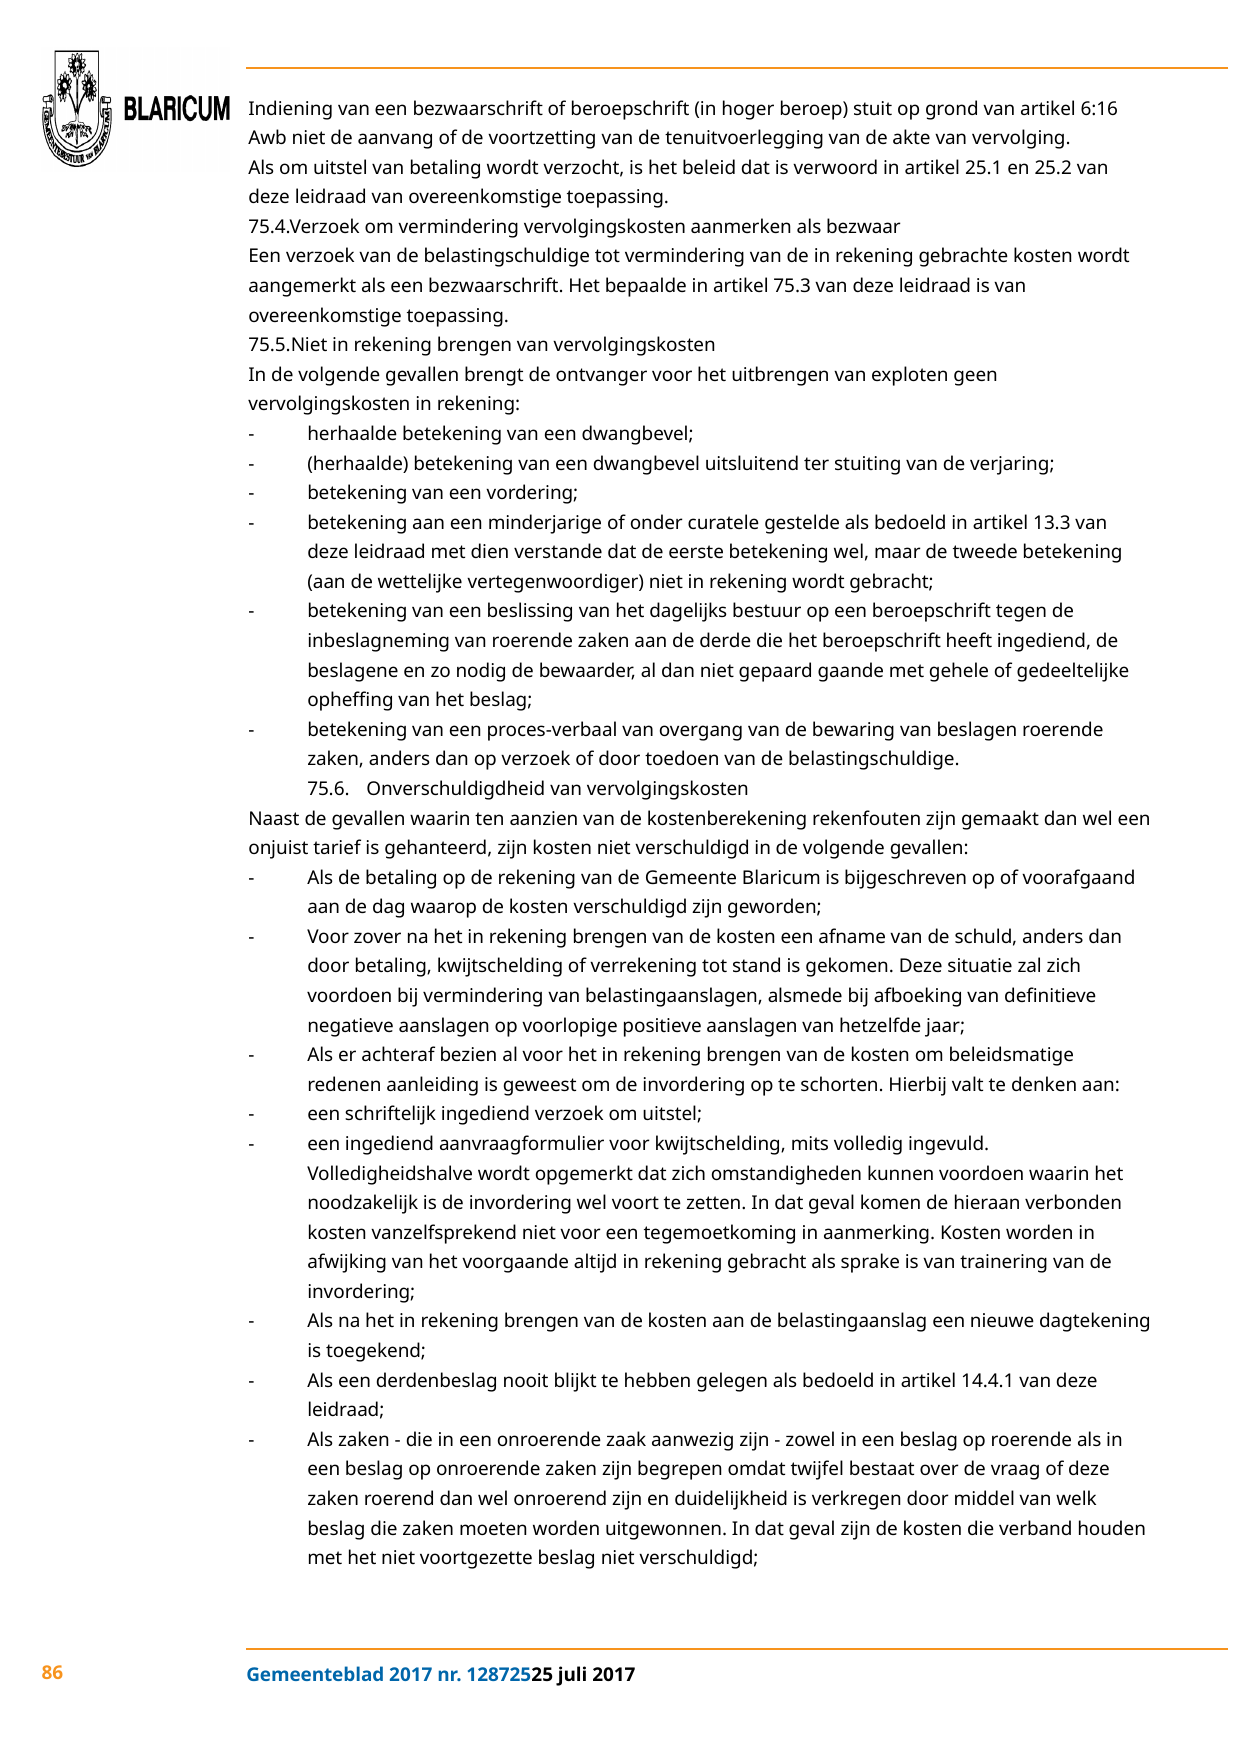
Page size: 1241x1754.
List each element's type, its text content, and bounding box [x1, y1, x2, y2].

list Als zaken - die in een onroerende zaak aanwezig zijn - zowel in een beslag op roerende als in een beslag op onroerende zaken zijn begrepen omdat twijfel bestaat over de vraag of deze zaken roerend dan wel onroerend zijn en duidelijkheid is verkregen door middel van welk beslag die zaken moeten worden uitgewonnen. In dat geval zijn de kosten die verband houden met het niet voortgezette beslag niet verschuldigd; [248, 1426, 1152, 1570]
text Als om uitstel van betaling wordt verzocht, is het beleid dat is verwoord in artikel 25.1 en 25.2 van deze leidraad van overeenkomstige toepassing. [248, 154, 1152, 209]
text 75.5.Niet in rekening brengen van vervolgingskosten [248, 331, 1152, 357]
list (herhaalde) betekening van een dwangbevel uitsluitend ter stuiting van de verjaring; [248, 450, 1152, 476]
list een ingediend aanvraagformulier voor kwijtschelding, mits volledig ingevuld. Volledigheidshalve wordt opgemerkt dat zich omstandigheden kunnen voordoen waarin het noodzakelijk is de invordering wel voort te zetten. In dat geval komen de hieraan verbonden kosten vanzelfsprekend niet voor een tegemoetkoming in aanmerking. Kosten worden in afwijking van het voorgaande altijd in rekening gebracht als sprake is van trainering van de invordering; [248, 1130, 1152, 1304]
list een schriftelijk ingediend verzoek om uitstel; [248, 1101, 1152, 1126]
list Als de betaling op de rekening van de Gemeente Blaricum is bijgeschreven op of voorafgaand aan de dag waarop de kosten verschuldigd zijn geworden; [248, 864, 1152, 919]
text Naast de gevallen waarin ten aanzien van de kostenberekening rekenfouten zijn gemaakt dan wel een onjuist tarief is gehanteerd, zijn kosten niet verschuldigd in de volgende gevallen: [248, 805, 1152, 860]
text In de volgende gevallen brengt de ontvanger voor het uitbrengen van exploten geen vervolgingskosten in rekening: [248, 361, 1152, 416]
list Onverschuldigdheid van vervolgingskosten [307, 775, 1152, 801]
list betekening van een beslissing van het dagelijks bestuur op een beroepschrift tegen de inbeslagneming van roerende zaken aan de derde die het beroepschrift heeft ingediend, de beslagene en zo nodig de bewaarder, al dan niet gepaard gaande met gehele of gedeeltelijke opheffing van het beslag; [248, 598, 1152, 712]
list Als er achteraf bezien al voor het in rekening brengen van de kosten om beleidsmatige redenen aanleiding is geweest om de invordering op te schorten. Hierbij valt te denken aan: [248, 1041, 1152, 1097]
text Indiening van een bezwaarschrift of beroepschrift (in hoger beroep) stuit op grond van artikel 6:16 Awb niet de aanvang of de voortzetting van de tenuitvoerlegging van de akte van vervolging. [248, 95, 1152, 150]
text Een verzoek van de belastingschuldige tot vermindering van de in rekening gebrachte kosten wordt aangemerkt als een bezwaarschrift. Het bepaalde in artikel 75.3 van deze leidraad is van overeenkomstige toepassing. [248, 243, 1152, 328]
list betekening van een vordering; [248, 479, 1152, 505]
list Als een derdenbeslag nooit blijkt te hebben gelegen als bedoeld in artikel 14.4.1 van deze leidraad; [248, 1367, 1152, 1422]
list betekening van een proces-verbaal van overgang van de bewaring van beslagen roerende zaken, anders dan op verzoek of door toedoen van de belastingschuldige. [248, 716, 1152, 771]
list Als na het in rekening brengen van de kosten aan de belastingaanslag een nieuwe dagtekening is toegekend; [248, 1308, 1152, 1363]
list betekening aan een minderjarige of onder curatele gestelde als bedoeld in artikel 13.3 van deze leidraad met dien verstande dat de eerste betekening wel, maar de tweede betekening (aan de wettelijke vertegenwoordiger) niet in rekening wordt gebracht; [248, 509, 1152, 594]
text 75.4.Verzoek om vermindering vervolgingskosten aanmerken als bezwaar [248, 213, 1152, 239]
list Voor zover na het in rekening brengen van de kosten een afname van de schuld, anders dan door betaling, kwijtschelding of verrekening tot stand is gekomen. Deze situatie zal zich voordoen bij vermindering van belastingaanslagen, alsmede bij afboeking van definitieve negatieve aanslagen op voorlopige positieve aanslagen van hetzelfde jaar; [248, 923, 1152, 1038]
list herhaalde betekening van een dwangbevel; [248, 420, 1152, 446]
picture [41, 47, 231, 172]
